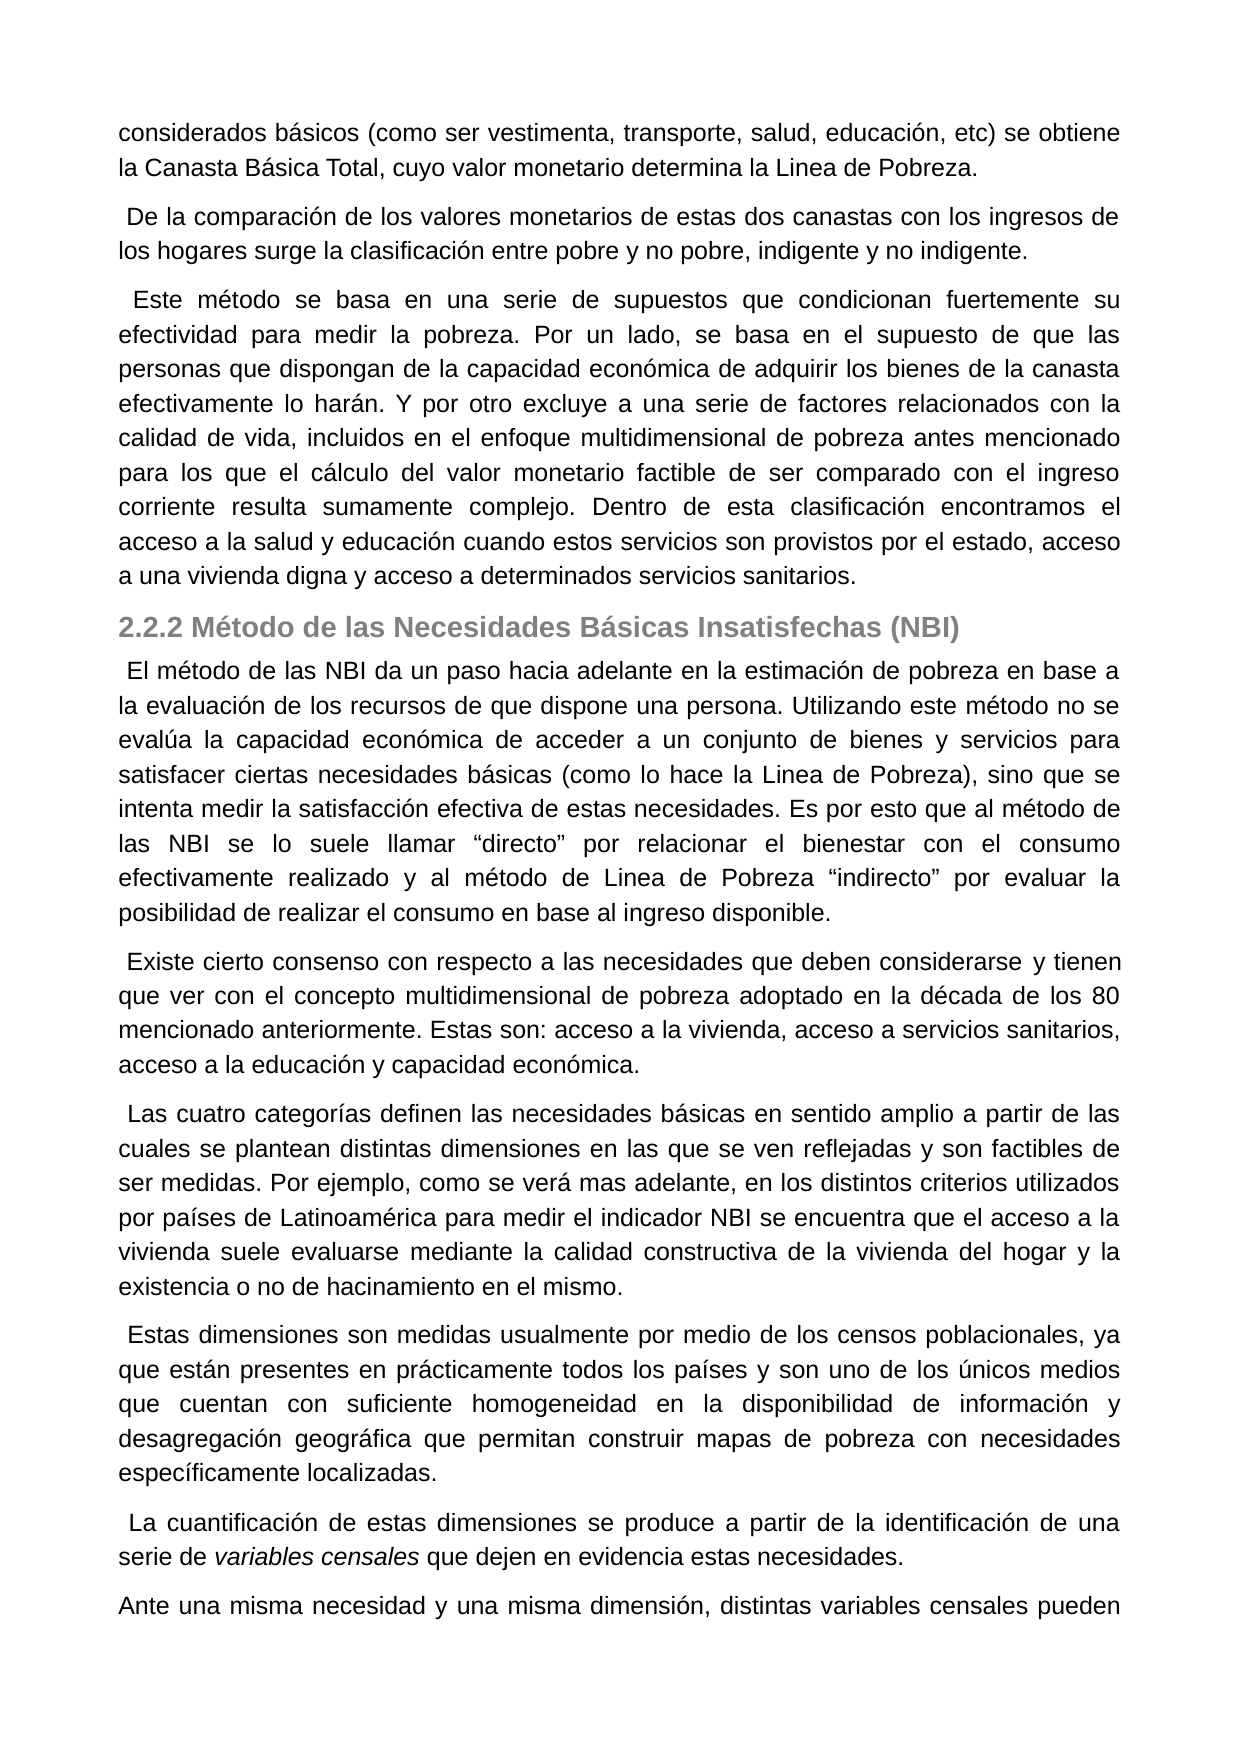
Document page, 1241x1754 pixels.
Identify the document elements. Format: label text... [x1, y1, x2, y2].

text La cuantificación de estas dimensiones se produce a partir de la identificación de una serie de variables censales que dejen en evidencia estas necesidades. [118, 1507, 1122, 1571]
text Existe cierto consenso con respecto a las necesidades que deben considerarse y tienen que ver con el concepto multidimensional de pobreza adoptado en la década de los 80 mencionado anteriormente. Estas son: acceso a la vivienda, acceso a servicios sanitarios, acceso a la educación y capacidad económica. [118, 947, 1122, 1079]
text Este método se basa en una serie de supuestos que condicionan fuertemente su efectividad para medir la pobreza. Por un lado, se basa en el supuesto de que las personas que dispongan de la capacidad económica de adquirir los bienes de la canasta efectivamente lo harán. Y por otro excluye a una serie de factores relacionados con la calidad de vida, incluidos en el enfoque multidimensional de pobreza antes mencionado para los que el cálculo del valor monetario factible de ser comparado con el ingreso corriente resulta sumamente complejo. Dentro de esta clasificación encontramos el acceso a la salud y educación cuando estos servicios son provistos por el estado, acceso a una vivienda digna y acceso a determinados servicios sanitarios. [118, 285, 1122, 590]
text Estas dimensiones son medidas usualmente por medio de los censos poblacionales, ya que están presentes en prácticamente todos los países y son uno de los únicos medios que cuentan con suficiente homogeneidad en la disponibilidad de información y desagregación geográfica que permitan construir mapas de pobreza con necesidades específicamente localizadas. [118, 1321, 1122, 1487]
text Ante una misma necesidad y una misma dimensión, distintas variables censales pueden [118, 1591, 1122, 1620]
subtitle 2.2.2 Método de las Necesidades Básicas Insatisfechas (NBI) [118, 610, 1122, 644]
text El método de las NBI da un paso hacia adelante en la estimación de pobreza en base a la evaluación de los recursos de que dispone una persona. Utilizando este método no se evalúa la capacidad económica de acceder a un conjunto de bienes y servicios para satisfacer ciertas necesidades básicas (como lo hace la Linea de Pobreza), sino que se intenta medir la satisfacción efectiva de estas necesidades. Es por esto que al método de las NBI se lo suele llamar “directo” por relacionar el bienestar con el consumo efectivamente realizado y al método de Linea de Pobreza “indirecto” por evaluar la posibilidad de realizar el consumo en base al ingreso disponible. [118, 656, 1122, 926]
text Las cuatro categorías definen las necesidades básicas en sentido amplio a partir de las cuales se plantean distintas dimensiones en las que se ven reflejadas y son factibles de ser medidas. Por ejemplo, como se verá mas adelante, en los distintos criterios utilizados por países de Latinoamérica para medir el indicador NBI se encuentra que el acceso a la vivienda suele evaluarse mediante la calidad constructiva de la vivienda del hogar y la existencia o no de hacinamiento en el mismo. [118, 1099, 1122, 1300]
text considerados básicos (como ser vestimenta, transporte, salud, educación, etc) se obtiene la Canasta Básica Total, cuyo valor monetario determina la Linea de Pobreza. [118, 118, 1122, 181]
text De la comparación de los valores monetarios de estas dos canastas con los ingresos de los hogares surge la clasificación entre pobre y no pobre, indigente y no indigente. [118, 202, 1122, 265]
